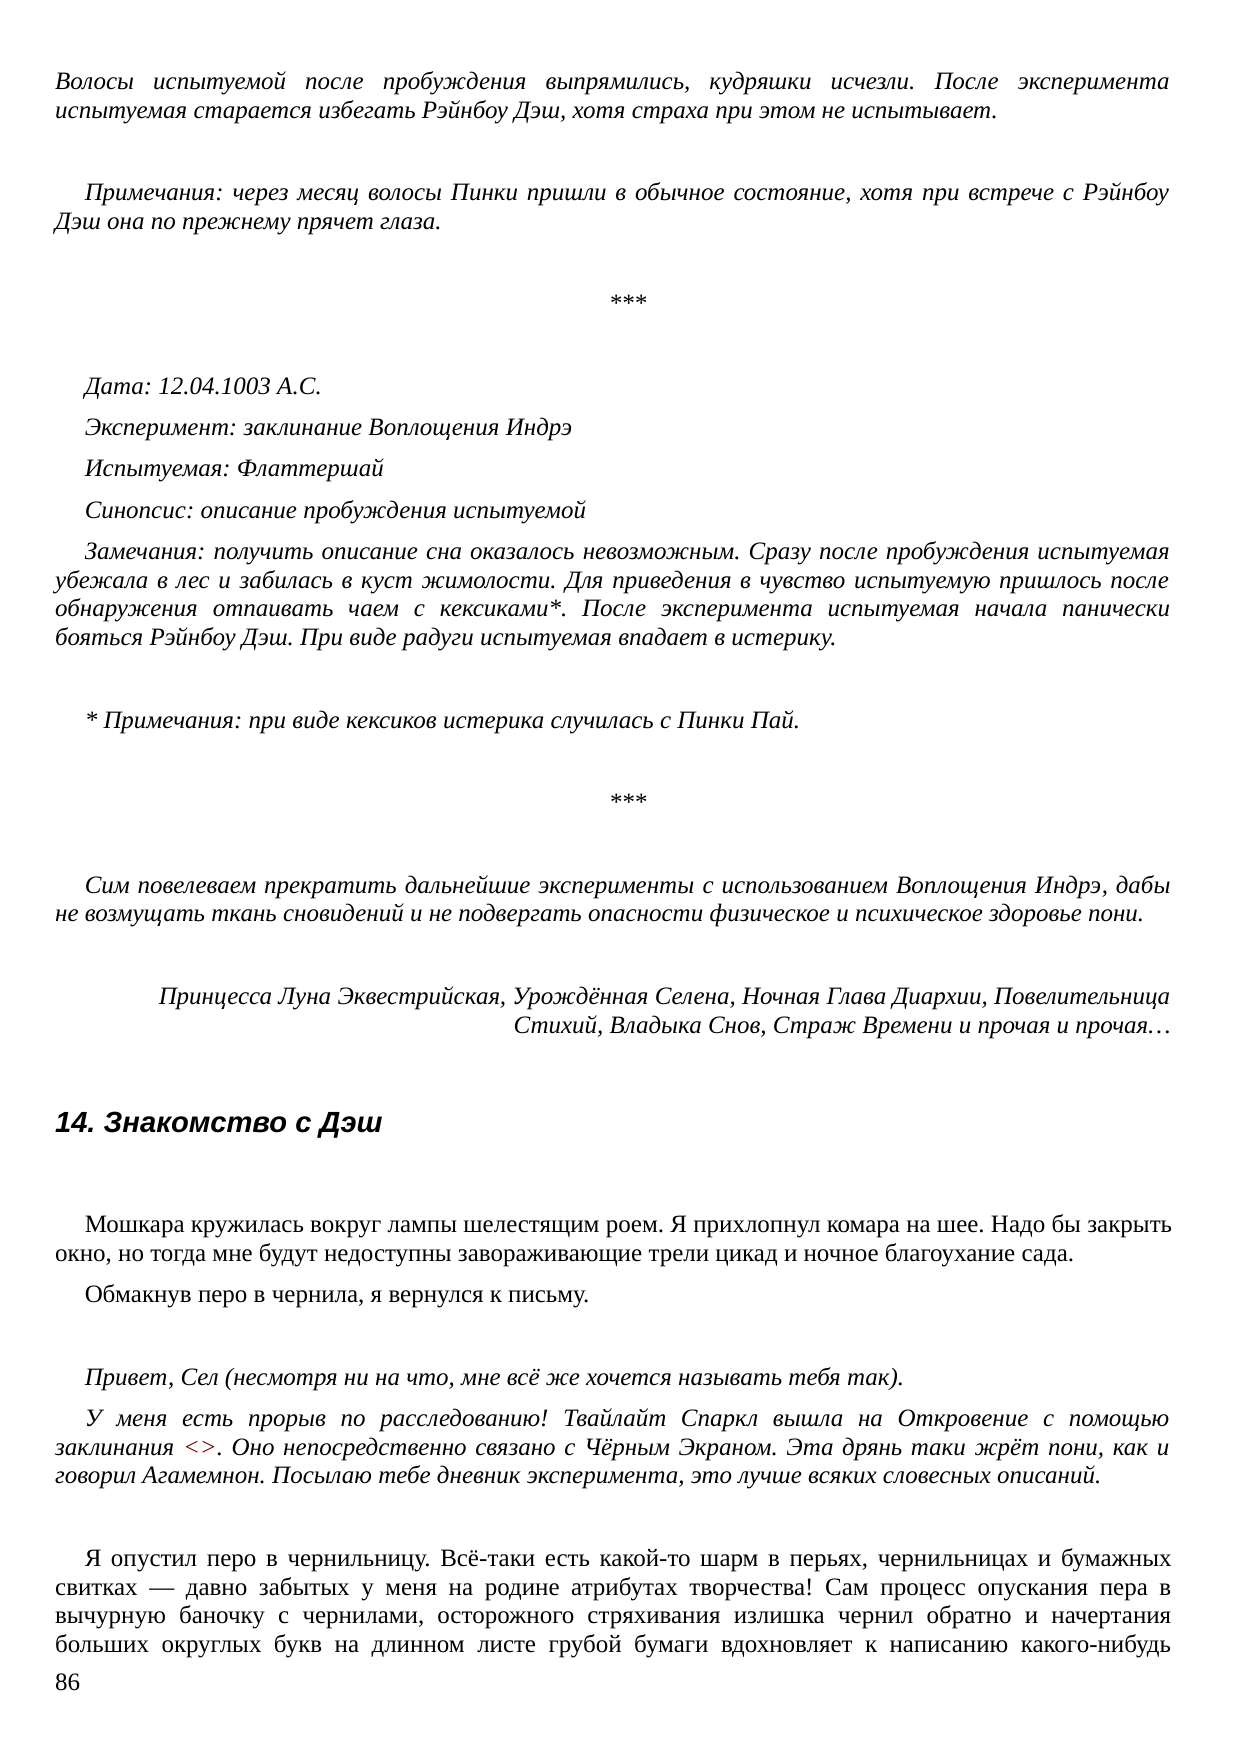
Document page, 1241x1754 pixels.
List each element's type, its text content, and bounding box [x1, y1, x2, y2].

text Мошкара кружилась вокруг лампы шелестящим роем. Я прихлопнул комара на шее. Надо бы закрыть окно, но тогда мне будут недоступны завораживающие трели цикад и ночное благоухание сада. [55, 1209, 1173, 1267]
text Синопсис: описание пробуждения испытуемой [55, 495, 1173, 523]
text У меня есть прорыв по расследованию! Твайлайт Спаркл вышла на Откровение с помощью заклинания <>. Оно непосредственно связано с Чёрным Экраном. Эта дрянь таки жрёт пони, как и говорил Агамемнон. Посылаю тебе дневник эксперимента, это лучше всяких словесных описаний. [55, 1403, 1173, 1489]
text * Примечания: при виде кексиков истерика случилась с Пинки Пай. [55, 705, 1173, 733]
text Эксперимент: заклинание Воплощения Индрэ [55, 412, 1173, 441]
text Сим повелеваем прекратить дальнейшие эксперименты с использованием Воплощения Индрэ, дабы не возмущать ткань сновидений и не подвергать опасности физическое и психическое здоровье пони. [55, 870, 1173, 927]
text Привет, Сел (несмотря ни на что, мне всё же хочется называть тебя так). [55, 1362, 1173, 1391]
text Волосы испытуемой после пробуждения выпрямились, кудряшки исчезли. После эксперимента испытуемая старается избегать Рэйнбоу Дэш, хотя страха при этом не испытывает. [55, 66, 1173, 123]
text Примечания: через месяц волосы Пинки пришли в обычное состояние, хотя при встрече с Рэйнбоу Дэш она по прежнему прячет глаза. [55, 177, 1173, 235]
text Я опустил перо в чернильницу. Всё-таки есть какой-то шарм в перьях, чернильницах и бумажных свитках — давно забытых у меня на родине атрибутах творчества! Сам процесс опускания пера в вычурную баночку с чернилами, осторожного стряхивания излишка чернил обратно и начертания больших округлых букв на длинном листе грубой бумаги вдохновляет к написанию какого-нибудь [55, 1543, 1173, 1658]
subtitle 14. Знакомство с Дэш [55, 1105, 1173, 1138]
text Дата: 12.04.1003 А.С. [55, 371, 1173, 400]
text Испытуемая: Флаттершай [55, 453, 1173, 482]
text Принцесса Луна Эквестрийская, Урождённая Селена, Ночная Глава Диархии, Повелительница Стихий, Владыка Снов, Страж Времени и прочая и прочая… [55, 981, 1173, 1038]
text *** [55, 787, 1173, 816]
text Обмакнув перо в чернила, я вернулся к письму. [55, 1279, 1173, 1308]
text *** [55, 288, 1173, 317]
text Замечания: получить описание сна оказалось невозможным. Сразу после пробуждения испытуемая убежала в лес и забилась в куст жимолости. Для приведения в чувство испытуемую пришлось после обнаружения отпаивать чаем с кексиками*. После эксперимента испытуемая начала панически бояться Рэйнбоу Дэш. При виде радуги испытуемая впадает в истерику. [55, 536, 1173, 651]
